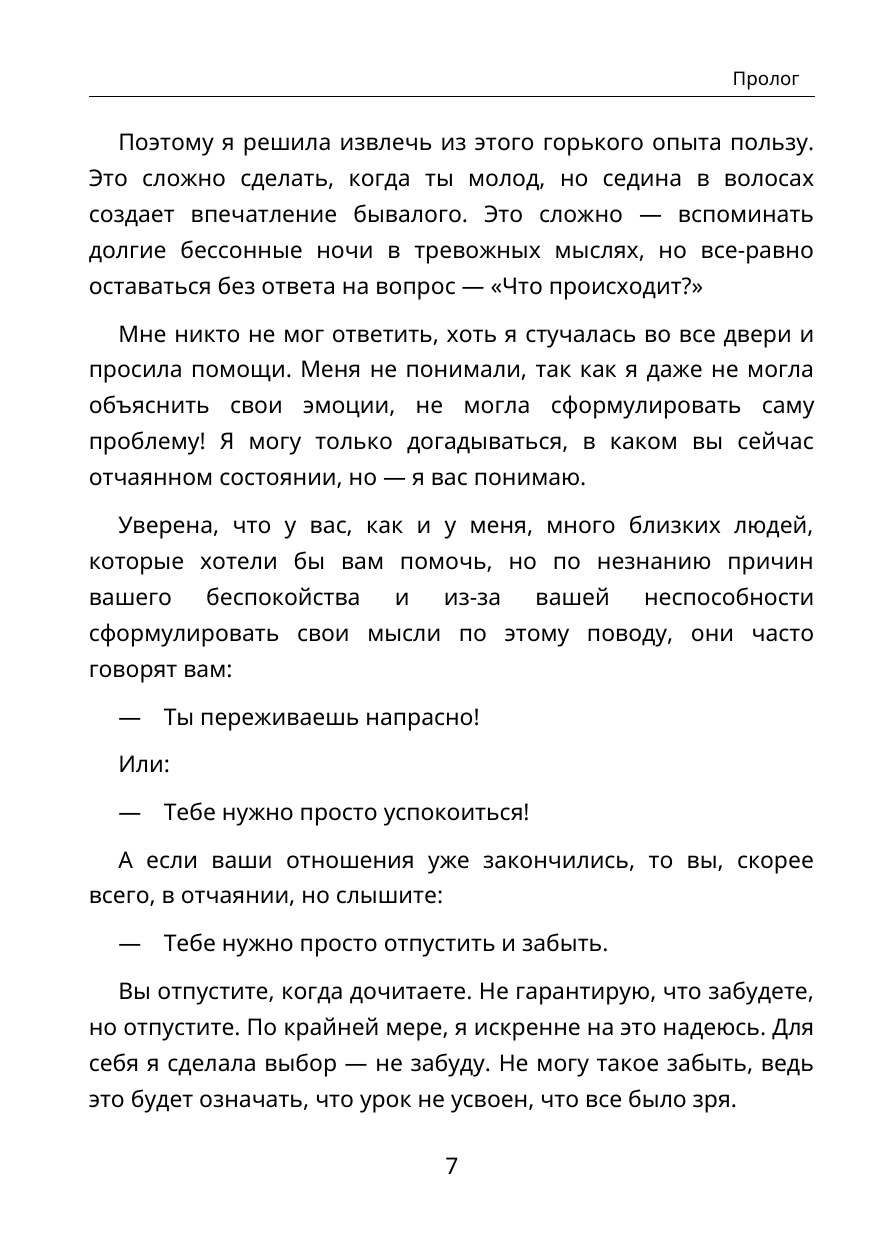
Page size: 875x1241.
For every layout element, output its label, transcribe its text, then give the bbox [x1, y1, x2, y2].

text Поэтому я решила извлечь из этого горького опыта пользу. Это сложно сделать, когда ты молод, но седина в волосах создает впечатление бывалого. Это сложно — вспоминать долгие бессонные ночи в тревожных мыслях, но все-равно оставаться без ответа на вопрос — «Что происходит?» [88, 126, 815, 301]
text Уверена, что у вас, как и у меня, много близких людей, которые хотели бы вам помочь, но по незнанию причин вашего беспокойства и из-за вашей неспособности сформулировать свои мысли по этому поводу, они часто говорят вам: [88, 509, 815, 684]
text Мне никто не мог ответить, хоть я стучалась во все двери и просила помощи. Меня не понимали, так как я даже не могла объяснить свои эмоции, не могла сформулировать саму проблему! Я могу только догадываться, в каком вы сейчас отчаянном состоянии, но — я вас понимаю. [88, 317, 815, 492]
list Тебе нужно просто отпустить и забыть. [88, 927, 815, 958]
text Или: [88, 748, 815, 779]
list Ты переживаешь напрасно! [88, 700, 815, 732]
list Тебе нужно просто успокоиться! [88, 796, 815, 827]
text А если ваши отношения уже закончились, то вы, скорее всего, в отчаянии, но слышите: [88, 843, 815, 911]
text Вы отпустите, когда дочитаете. Не гарантирую, что забудете, но отпустите. По крайней мере, я искренне на это надеюсь. Для себя я сделала выбор — не забуду. Не могу такое забыть, ведь это будет означать, что урок не усвоен, что все было зря. [88, 975, 815, 1114]
